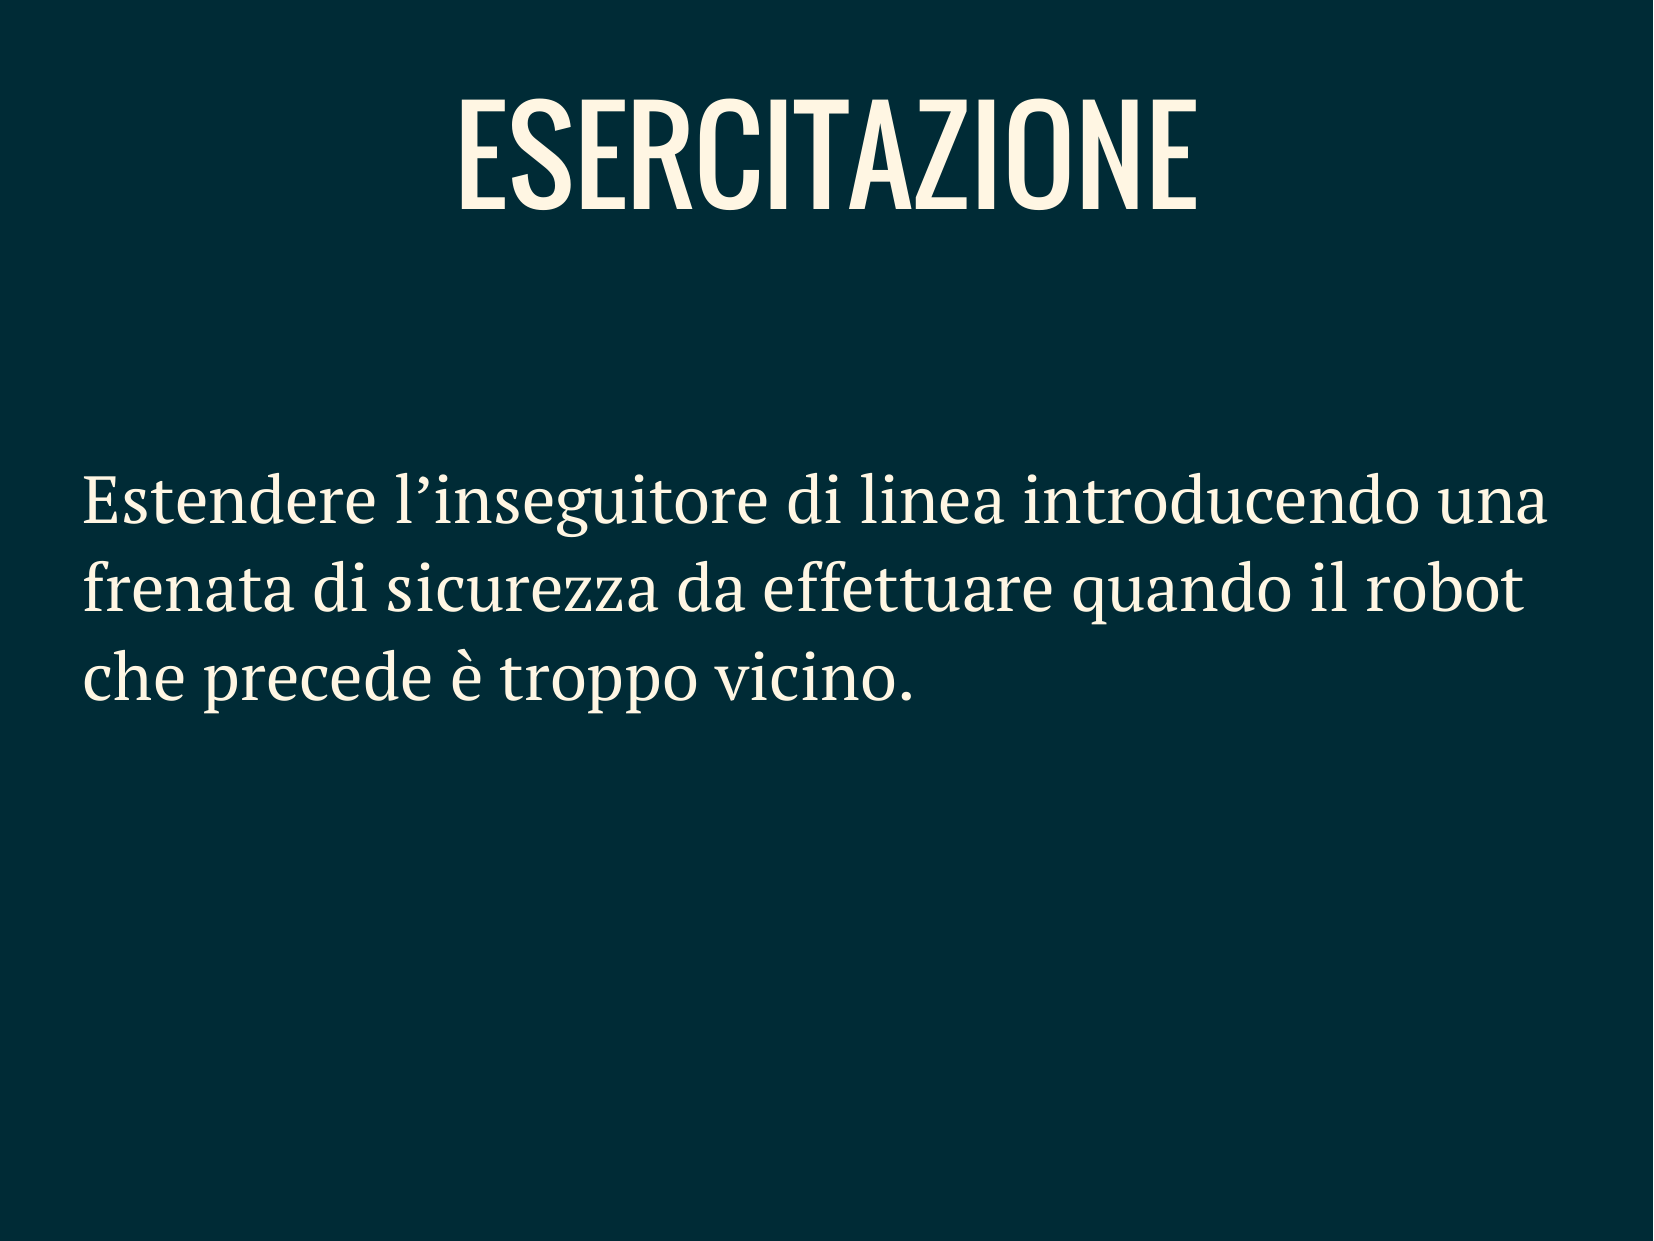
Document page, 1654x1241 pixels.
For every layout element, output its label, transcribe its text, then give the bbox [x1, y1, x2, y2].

text_box Estendere l’inseguitore di linea introducendo una frenata di sicurezza da effettuare quando il robot che precede è troppo vicino. [82, 366, 1571, 1205]
title Esercitazione [82, 49, 1571, 257]
